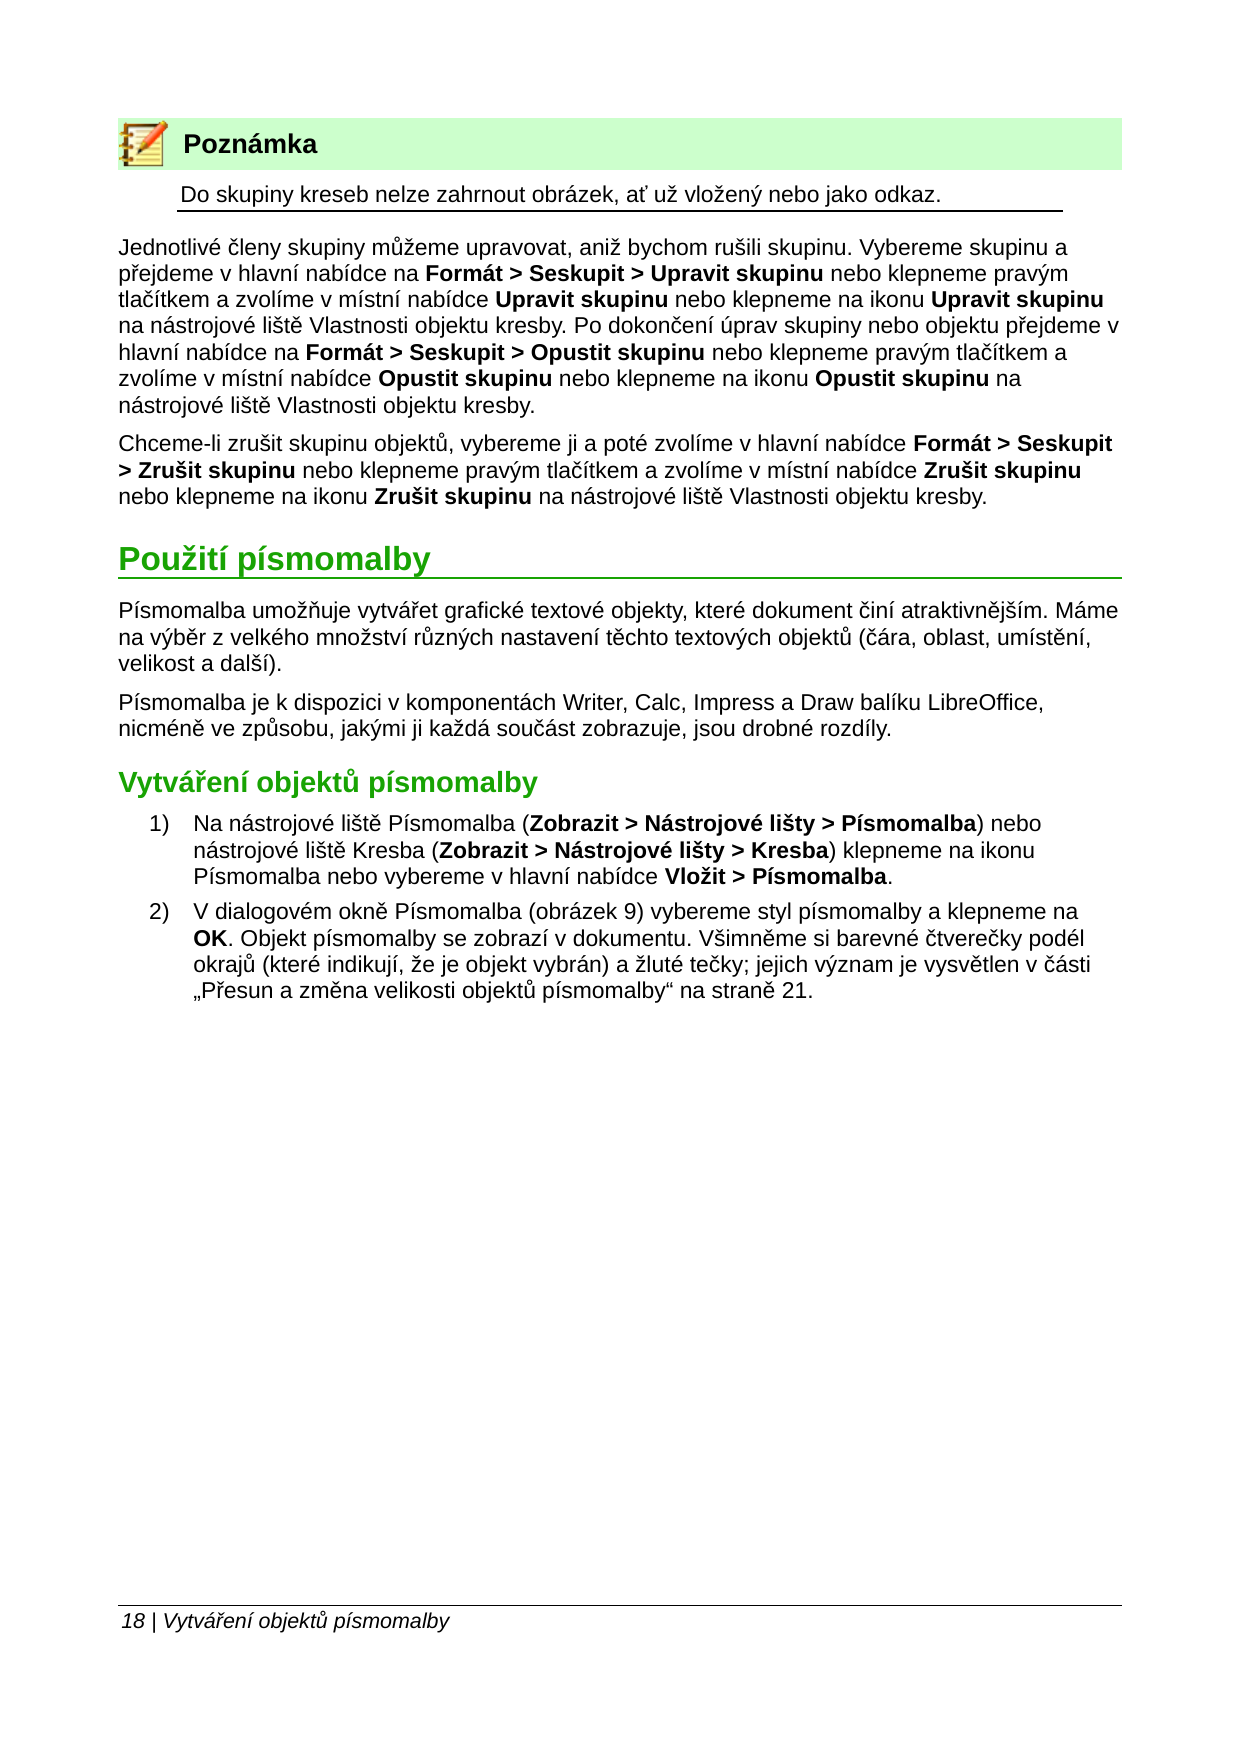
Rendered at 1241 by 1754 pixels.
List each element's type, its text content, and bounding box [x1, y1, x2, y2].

text Chceme-li zrušit skupinu objektů, vybereme ji a poté zvolíme v hlavní nabídce Formát > Seskupit > Zrušit skupinu nebo klepneme pravým tlačítkem a zvolíme v místní nabídce Zrušit skupinu nebo klepneme na ikonu Zrušit skupinu na nástrojové liště Vlastnosti objektu kresby. [118, 430, 1122, 509]
text Písmomalba umožňuje vytvářet grafické textové objekty, které dokument činí atraktivnějším. Máme na výběr z velkého množství různých nastavení těchto textových objektů (čára, oblast, umístění, velikost a další). [118, 597, 1122, 676]
subtitle Poznámka [118, 126, 1122, 166]
text Písmomalba je k dispozici v komponentách Writer, Calc, Impress a Draw balíku LibreOffice, nicméně ve způsobu, jakými ji každá součást zobrazuje, jsou drobné rozdíly. [118, 689, 1122, 741]
list V dialogovém okně Písmomalba (obrázek 9) vybereme styl písmomalby a klepneme na OK. Objekt písmomalby se zobrazí v dokumentu. Všimněme si barevné čtverečky podél okrajů (které indikují, že je objekt vybrán) a žluté tečky; jejich význam je vysvětlen v části „ Přesun a změna velikosti objektů písmomalby “ na straně 20. [169, 898, 1122, 1004]
picture [119, 119, 170, 170]
list Na nástrojové liště Písmomalba (Zobrazit > Nástrojové lišty > Písmomalba) nebo nástrojové liště Kresba (Zobrazit > Nástrojové lišty > Kresba) klepneme na ikonu Písmomalba nebo vybereme v hlavní nabídce Vložit > Písmomalba. [169, 810, 1122, 889]
subtitle Použití písmomalby [118, 539, 1122, 577]
text Do skupiny kreseb nelze zahrnout obrázek, ať už vložený nebo jako odkaz. [177, 178, 1063, 210]
text Jednotlivé členy skupiny můžeme upravovat, aniž bychom rušili skupinu. Vybereme skupinu a přejdeme v hlavní nabídce na Formát > Seskupit > Upravit skupinu nebo klepneme pravým tlačítkem a zvolíme v místní nabídce Upravit skupinu nebo klepneme na ikonu Upravit skupinu na nástrojové liště Vlastnosti objektu kresby. Po dokončení úprav skupiny nebo objektu přejdeme v hlavní nabídce na Formát > Seskupit > Opustit skupinu nebo klepneme pravým tlačítkem a zvolíme v místní nabídce Opustit skupinu nebo klepneme na ikonu Opustit skupinu na nástrojové liště Vlastnosti objektu kresby. [118, 233, 1122, 418]
subtitle Vytváření objektů písmomalby [118, 765, 1122, 799]
